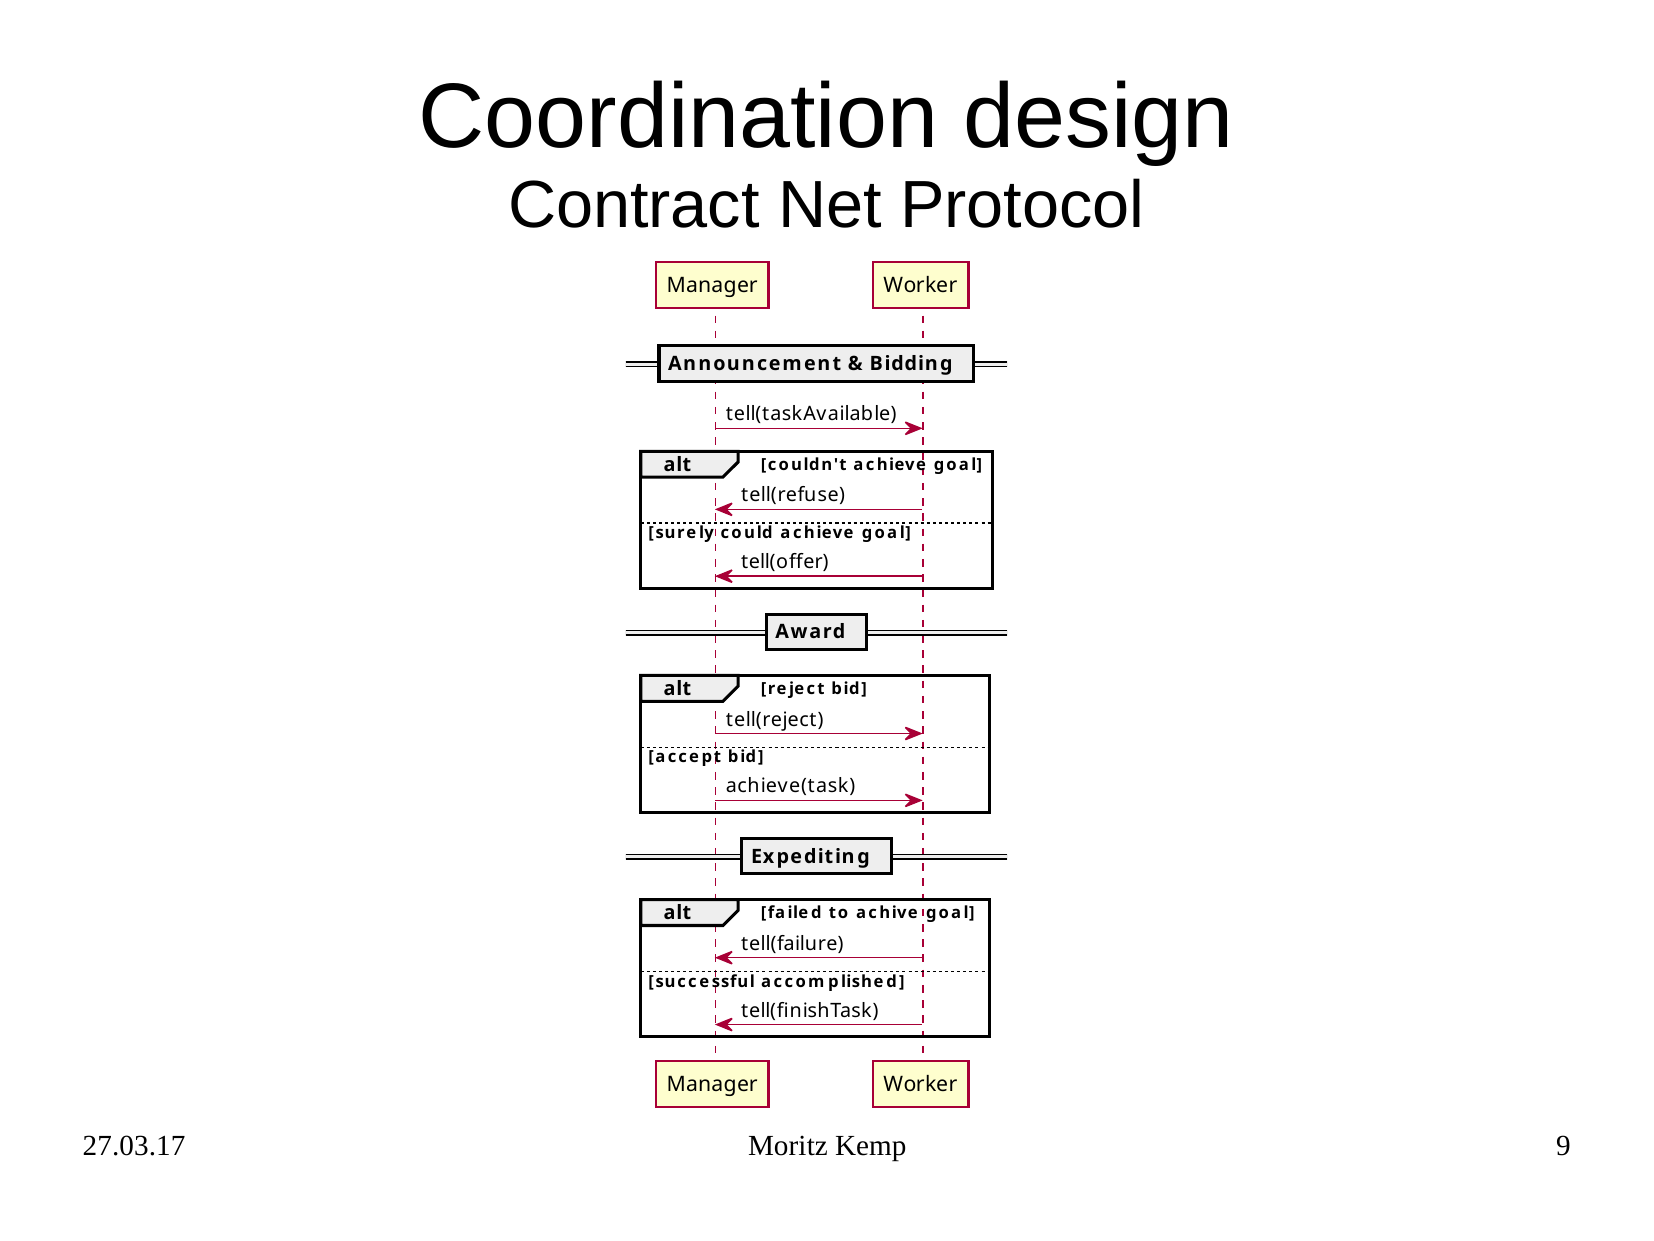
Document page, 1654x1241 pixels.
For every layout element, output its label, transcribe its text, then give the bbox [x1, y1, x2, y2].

title Coordination design Contract Net Protocol [82, 49, 1571, 257]
picture [620, 256, 1016, 1121]
